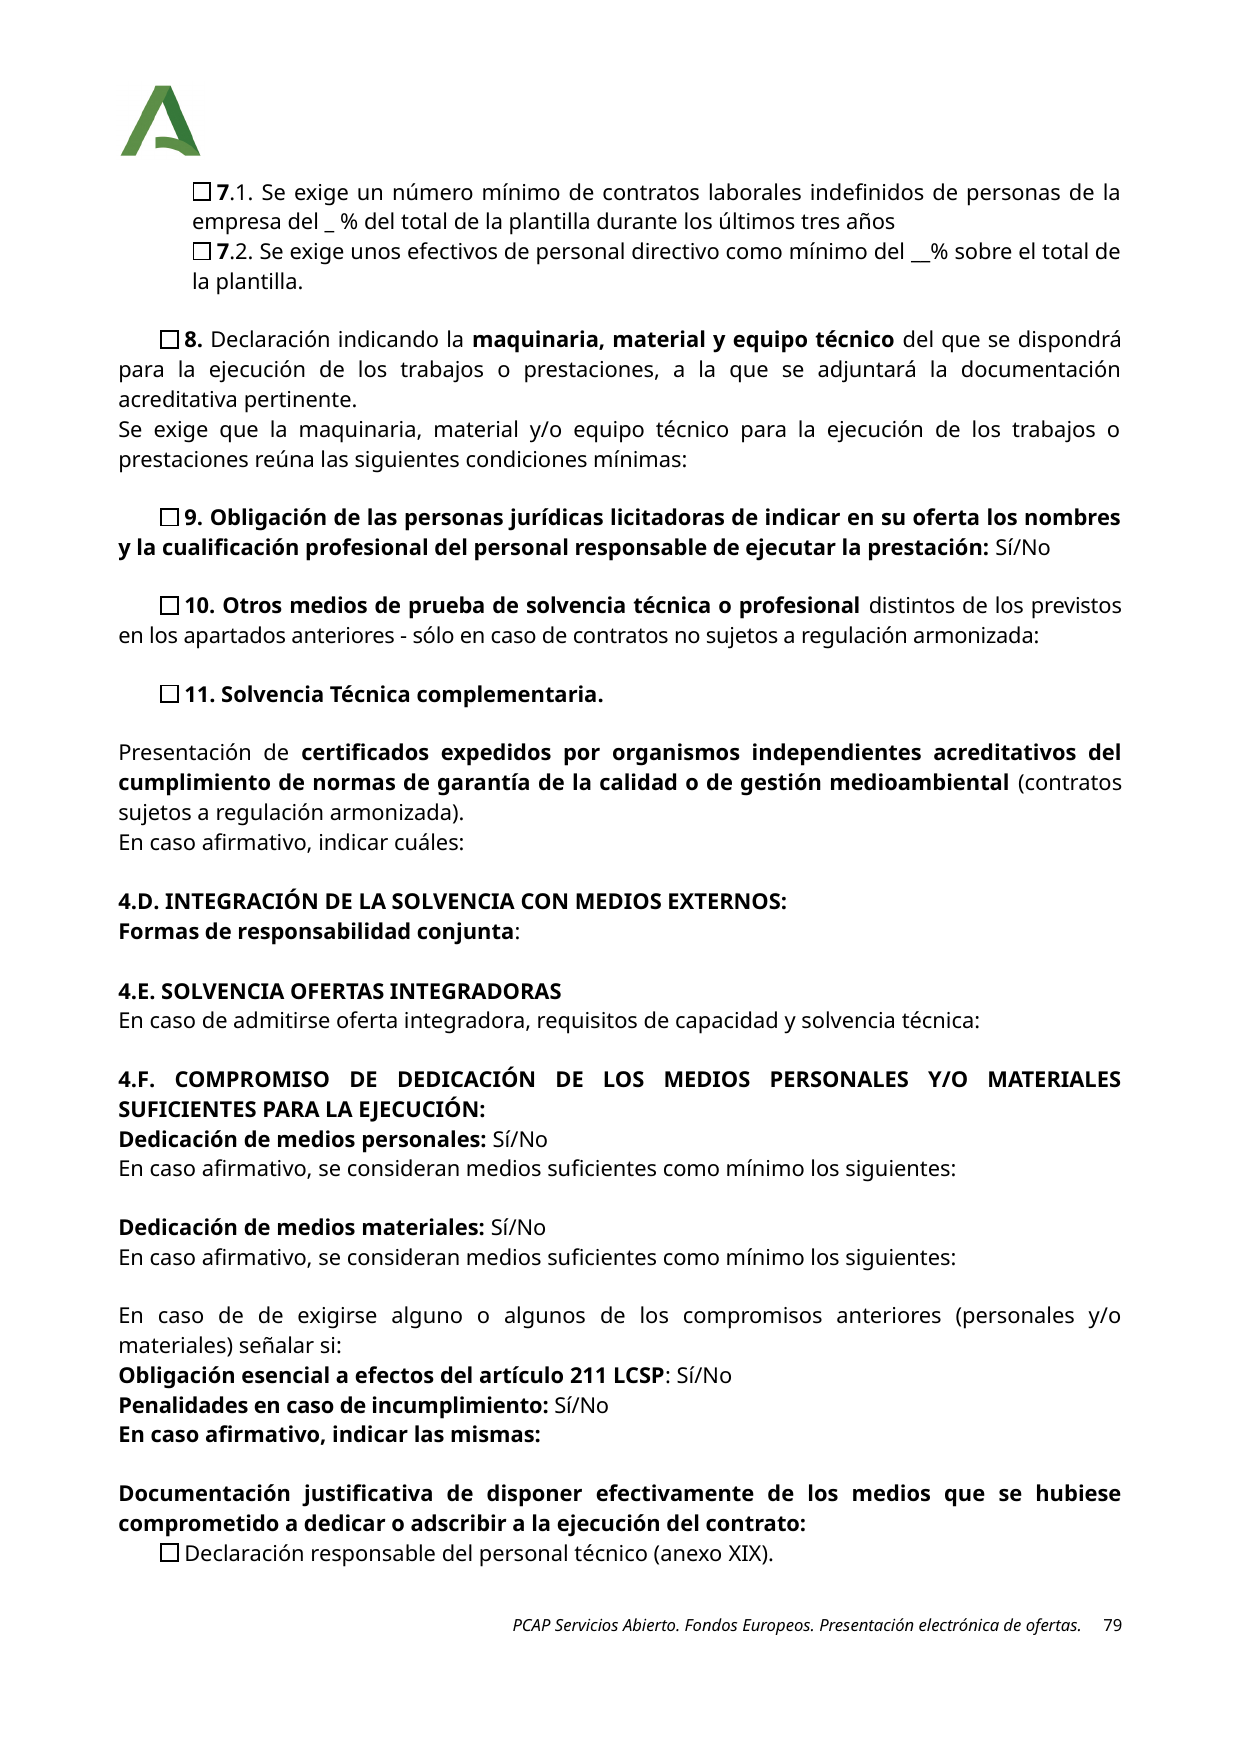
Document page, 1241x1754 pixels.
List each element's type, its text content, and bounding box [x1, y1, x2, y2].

text En caso afirmativo, se consideran medios suficientes como mínimo los siguientes: [118, 1242, 1122, 1272]
text Formas de responsabilidad conjunta: [118, 916, 1122, 946]
text En caso afirmativo, se consideran medios suficientes como mínimo los siguientes: [118, 1153, 1122, 1183]
text 4.D. INTEGRACIÓN DE LA SOLVENCIA CON MEDIOS EXTERNOS: [118, 886, 1122, 916]
text Penalidades en caso de incumplimiento: Sí/No [118, 1390, 1122, 1419]
text En caso afirmativo, indicar las mismas: [118, 1419, 1122, 1449]
text 7.1. Se exige un número mínimo de contratos laborales indefinidos de personas de la empresa del _ % del total de la plantilla durante los últimos tres años [192, 177, 1122, 236]
text Presentación de certificados expedidos por organismos independientes acreditativos del cumplimiento de normas de garantía de la calidad o de gestión medioambiental (contratos sujetos a regulación armonizada). [118, 737, 1122, 827]
text Dedicación de medios materiales: Sí/No [118, 1212, 1122, 1242]
text Documentación justificativa de disponer efectivamente de los medios que se hubiese comprometido a dedicar o adscribir a la ejecución del contrato: [118, 1478, 1122, 1538]
text 11. Solvencia Técnica complementaria. [118, 679, 1122, 709]
text 7.2. Se exige unos efectivos de personal directivo como mínimo del __% sobre el total de la plantilla. [192, 236, 1122, 296]
text Declaración responsable del personal técnico (anexo XIX). [118, 1538, 1122, 1567]
text En caso de admitirse oferta integradora, requisitos de capacidad y solvencia técnica: [118, 1006, 1122, 1035]
text 9. Obligación de las personas jurídicas licitadoras de indicar en su oferta los nombres y la cualificación profesional del personal responsable de ejecutar la prestación: Sí/No [118, 502, 1122, 562]
text Obligación esencial a efectos del artículo 211 LCSP: Sí/No [118, 1360, 1122, 1390]
text 8. Declaración indicando la maquinaria, material y equipo técnico del que se dispondrá para la ejecución de los trabajos o prestaciones, a la que se adjuntará la documentación acreditativa pertinente. [118, 324, 1122, 414]
text Dedicación de medios personales: Sí/No [118, 1124, 1122, 1153]
text 10. Otros medios de prueba de solvencia técnica o profesional distintos de los previstos en los apartados anteriores - sólo en caso de contratos no sujetos a regulación armonizada: [118, 591, 1122, 650]
text Se exige que la maquinaria, material y/o equipo técnico para la ejecución de los trabajos o prestaciones reúna las siguientes condiciones mínimas: [118, 414, 1122, 473]
text 4.F. COMPROMISO DE DEDICACIÓN DE LOS MEDIOS PERSONALES Y/O MATERIALES SUFICIENTES PARA LA EJECUCIÓN: [118, 1064, 1122, 1124]
text En caso afirmativo, indicar cuáles: [118, 827, 1122, 857]
picture [116, 81, 205, 160]
text En caso de de exigirse alguno o algunos de los compromisos anteriores (personales y/o materiales) señalar si: [118, 1300, 1122, 1360]
text 4.E. SOLVENCIA OFERTAS INTEGRADORAS [118, 976, 1122, 1006]
